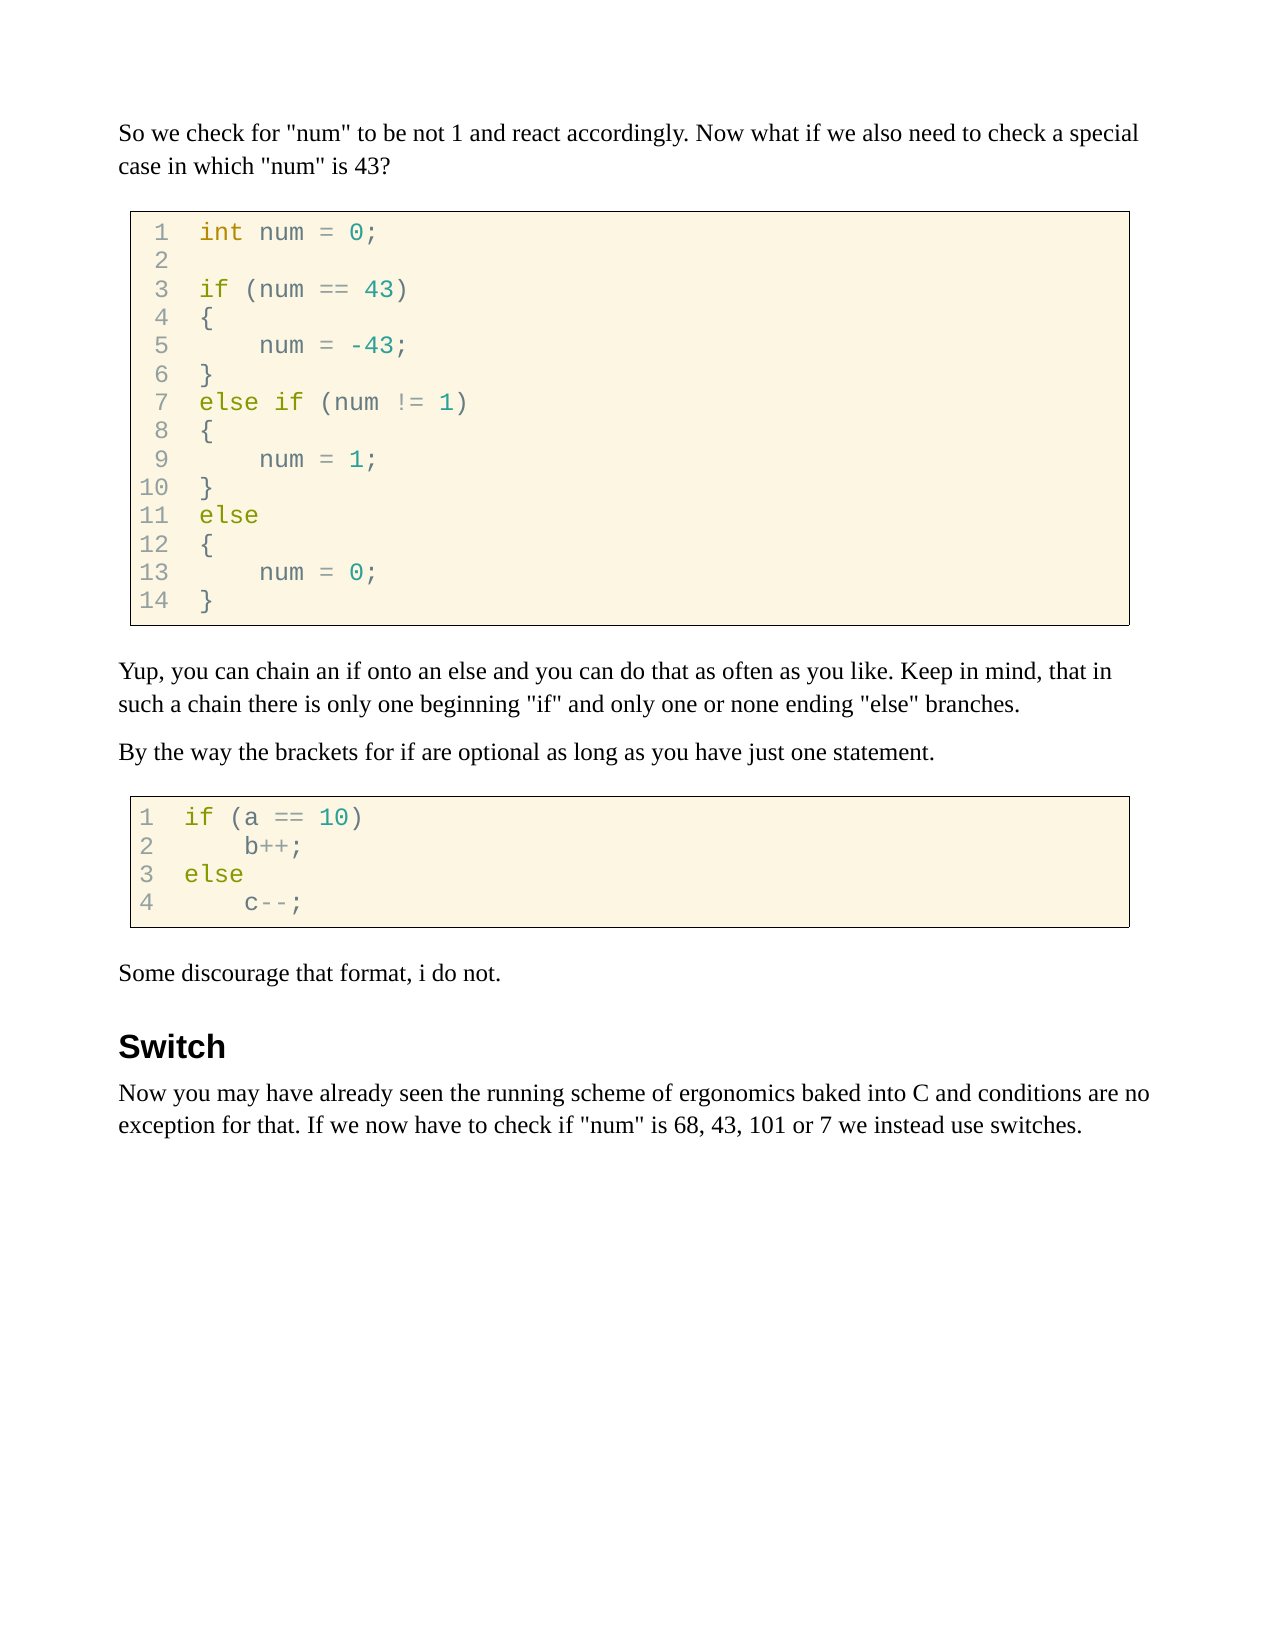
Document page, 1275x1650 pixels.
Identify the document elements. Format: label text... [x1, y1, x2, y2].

text 4 c--; [139, 890, 1120, 918]
text 3 if (num == 43) [139, 276, 1120, 304]
text 2 [139, 248, 1120, 276]
text 13 num = 0; [139, 559, 1120, 588]
text 8 { [139, 418, 1120, 446]
text Yup, you can chain an if onto an else and you can do that as often as you like. Keep in mind, that in such a chain there is only one beginning "if" and only one or none ending "else" branches. [118, 656, 1157, 718]
text Some discourage that format, i do not. [118, 958, 1157, 987]
text 6 } [139, 361, 1120, 389]
text 12 { [139, 531, 1120, 559]
text 1 int num = 0; [139, 219, 1120, 248]
text So we check for "num" to be not 1 and react accordingly. Now what if we also need to check a special case in which "num" is 43? [118, 118, 1157, 180]
text 3 else [139, 862, 1120, 890]
text 5 num = -43; [139, 333, 1120, 361]
subtitle Switch [118, 1026, 1157, 1065]
text 7 else if (num != 1) [139, 389, 1120, 418]
text 10 } [139, 474, 1120, 503]
text By the way the brackets for if are optional as long as you have just one statement. [118, 737, 1157, 765]
text Now you may have already seen the running scheme of ergonomics baked into C and conditions are no exception for that. If we now have to check if "num" is 68, 43, 101 or 7 we instead use switches. [118, 1078, 1157, 1139]
text 4 { [139, 304, 1120, 333]
text 1 if (a == 10) [139, 805, 1120, 833]
text 9 num = 1; [139, 446, 1120, 474]
text 11 else [139, 503, 1120, 531]
text 14 } [139, 588, 1120, 616]
text 2 b++; [139, 833, 1120, 862]
